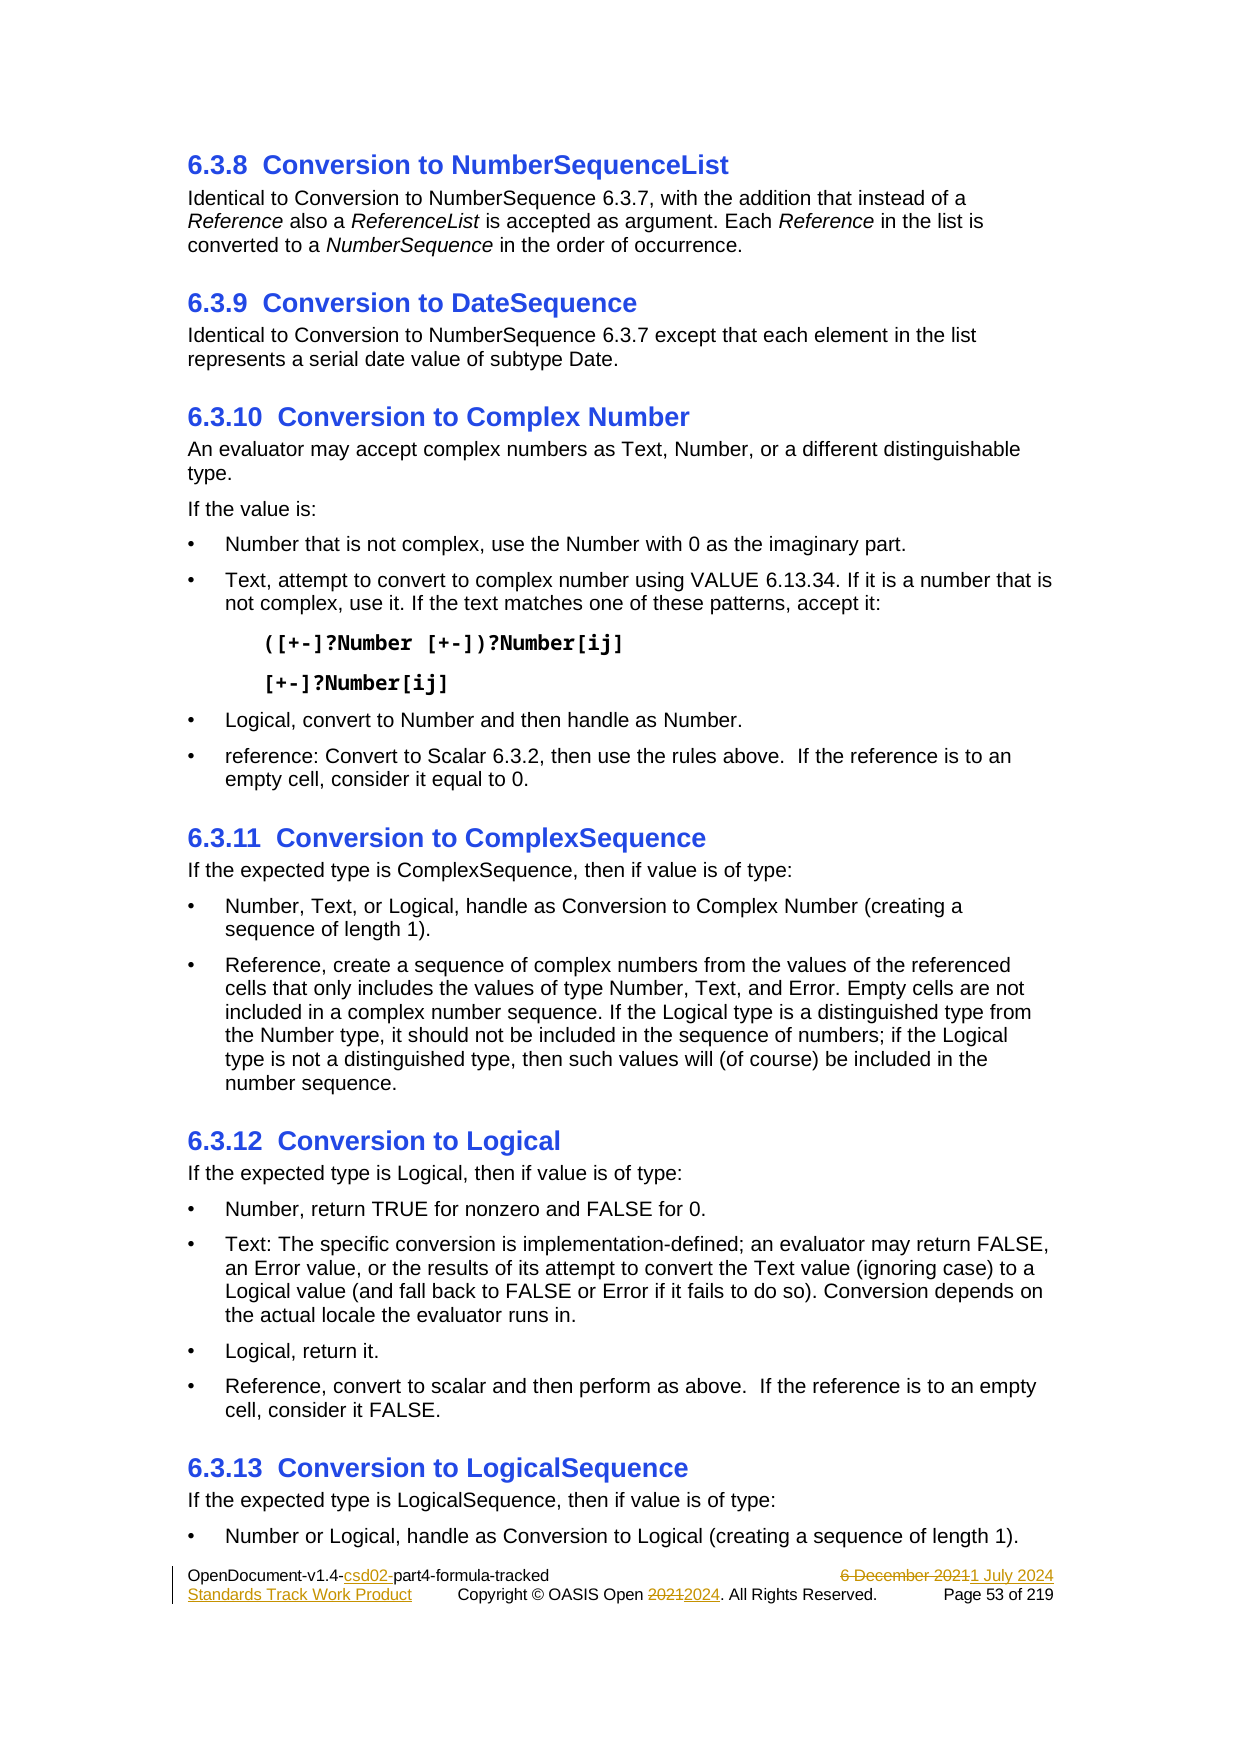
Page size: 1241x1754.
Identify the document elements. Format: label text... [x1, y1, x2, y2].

subtitle Conversion to Logical [187, 1126, 1053, 1156]
text Identical to Conversion to NumberSequence 6.3.7, with the addition that instead of a Reference also a ReferenceList is accepted as argument. Each Reference in the list is converted to a NumberSequence in the order of occurrence. [187, 186, 1053, 257]
list Number, return TRUE for nonzero and FALSE for 0. [187, 1197, 1053, 1221]
list Text: The specific conversion is implementation-defined; an evaluator may return FALSE, an Error value, or the results of its attempt to convert the Text value (ignoring case) to a Logical value (and fall back to FALSE or Error if it fails to do so). Conversion depends on the actual locale the evaluator runs in. [187, 1233, 1053, 1327]
subtitle Conversion to DateSequence [187, 288, 1053, 318]
list Number, Text, or Logical, handle as Conversion to Complex Number (creating a sequence of length 1). [187, 894, 1053, 941]
text An evaluator may accept complex numbers as Text, Number, or a different distinguishable type. [187, 438, 1053, 485]
text If the expected type is ComplexSequence, then if value is of type: [187, 858, 1053, 882]
list Logical, return it. [187, 1339, 1053, 1363]
list Number that is not complex, use the Number with 0 as the imaginary part. [187, 533, 1053, 556]
list Text, attempt to convert to complex number using VALUE 6.13.34. If it is a number that is not complex, use it. If the text matches one of these patterns, accept it: [187, 568, 1053, 615]
text Identical to Conversion to NumberSequence 6.3.7 except that each element in the list represents a serial date value of subtype Date. [187, 324, 1053, 371]
list Number or Logical, handle as Conversion to Logical (creating a sequence of length 1). [187, 1524, 1053, 1548]
list reference: Convert to Scalar 6.3.2, then use the rules above. If the reference is to an empty cell, consider it equal to 0. [187, 744, 1053, 791]
text [+-]?Number[ij] [187, 668, 1053, 697]
text ([+-]?Number [+-])?Number[ij] [187, 627, 1053, 656]
subtitle Conversion to NumberSequenceList [187, 150, 1053, 180]
subtitle Conversion to ComplexSequence [187, 822, 1053, 852]
text If the expected type is LogicalSequence, then if value is of type: [187, 1489, 1053, 1512]
list Reference, convert to scalar and then perform as above. If the reference is to an empty cell, consider it FALSE. [187, 1375, 1053, 1422]
text If the expected type is Logical, then if value is of type: [187, 1162, 1053, 1185]
subtitle Conversion to Complex Number [187, 402, 1053, 432]
subtitle Conversion to LogicalSequence [187, 1453, 1053, 1483]
text If the value is: [187, 497, 1053, 521]
list Reference, create a sequence of complex numbers from the values of the referenced cells that only includes the values of type Number, Text, and Error. Empty cells are not included in a complex number sequence. If the Logical type is a distinguished type from the Number type, it should not be included in the sequence of numbers; if the Logical type is not a distinguished type, then such values will (of course) be included in the number sequence. [187, 953, 1053, 1094]
list Logical, convert to Number and then handle as Number. [187, 709, 1053, 732]
